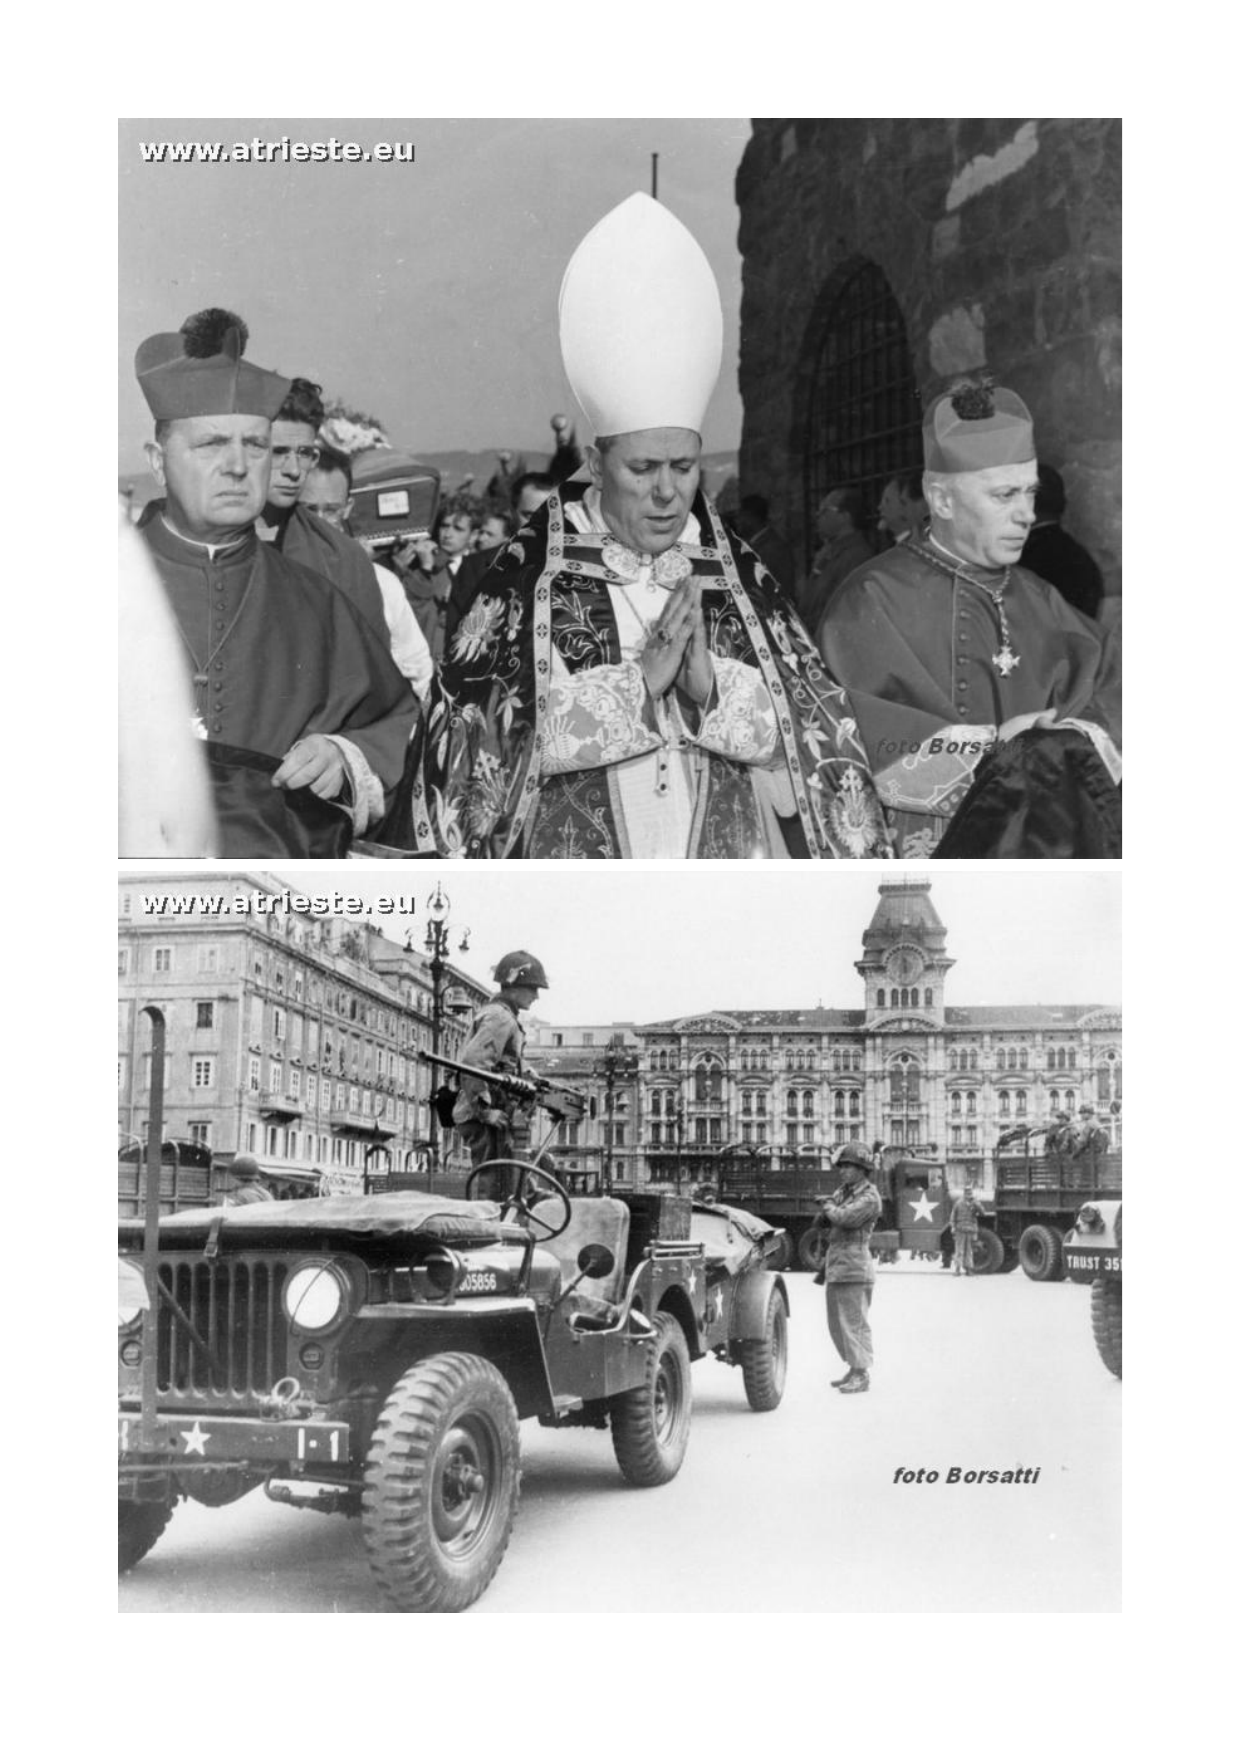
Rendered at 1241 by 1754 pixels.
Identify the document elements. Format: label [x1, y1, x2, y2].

picture [118, 118, 1123, 859]
picture [118, 871, 1123, 1613]
